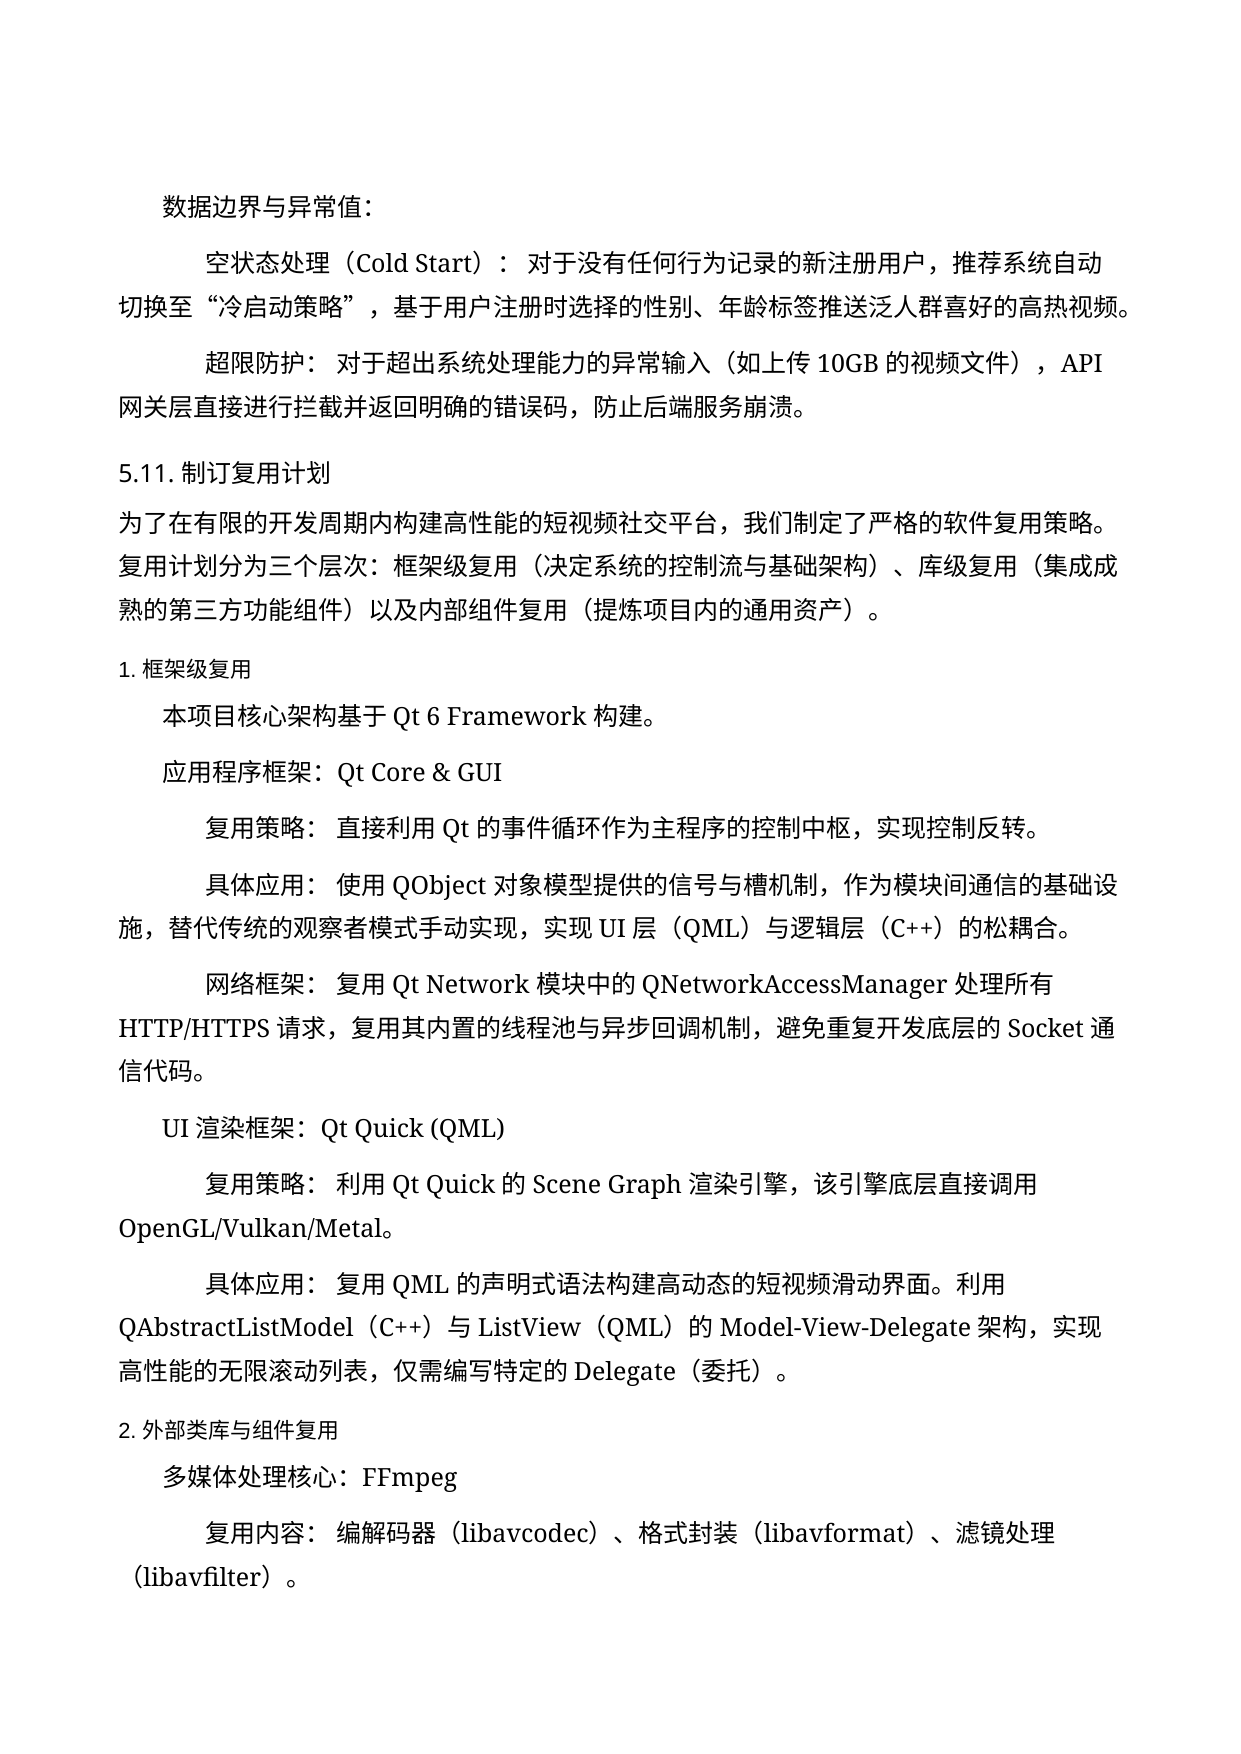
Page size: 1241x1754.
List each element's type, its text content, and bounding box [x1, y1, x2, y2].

text UI 渲染框架：Qt Quick (QML) [118, 1108, 1122, 1144]
text 空状态处理（Cold Start）： 对于没有任何行为记录的新注册用户，推荐系统自动切换至“冷启动策略”，基于用户注册时选择的性别、年龄标签推送泛人群喜好的高热视频。 [118, 244, 1122, 324]
text 为了在有限的开发周期内构建高性能的短视频社交平台，我们制定了严格的软件复用策略。复用计划分为三个层次：框架级复用（决定系统的控制流与基础架构）、库级复用（集成成熟的第三方功能组件）以及内部组件复用（提炼项目内的通用资产）。 [118, 503, 1122, 626]
text 数据边界与异常值： [118, 188, 1122, 224]
text 应用程序框架：Qt Core & GUI [118, 752, 1122, 789]
text 本项目核心架构基于 Qt 6 Framework 构建。 [118, 696, 1122, 732]
subtitle 框架级复用 [118, 652, 1122, 683]
text 网络框架： 复用 Qt Network 模块中的 QNetworkAccessManager 处理所有 HTTP/HTTPS 请求，复用其内置的线程池与异步回调机制，避免重复开发底层的 Socket 通信代码。 [118, 965, 1122, 1088]
text 具体应用： 使用 QObject 对象模型提供的信号与槽机制，作为模块间通信的基础设施，替代传统的观察者模式手动实现，实现 UI 层（QML）与逻辑层（C++）的松耦合。 [118, 865, 1122, 945]
text 复用内容： 编解码器（libavcodec）、格式封装（libavformat）、滤镜处理（libavfilter）。 [118, 1514, 1122, 1593]
text 具体应用： 复用 QML 的声明式语法构建高动态的短视频滑动界面。利用 QAbstractListModel（C++）与 ListView（QML）的 Model-View-Delegate 架构，实现高性能的无限滚动列表，仅需编写特定的 Delegate（委托）。 [118, 1264, 1122, 1387]
text 超限防护： 对于超出系统处理能力的异常输入（如上传 10GB 的视频文件），API 网关层直接进行拦截并返回明确的错误码，防止后端服务崩溃。 [118, 344, 1122, 423]
subtitle 制订复用计划 [118, 453, 1122, 489]
text 复用策略： 直接利用 Qt 的事件循环作为主程序的控制中枢，实现控制反转。 [118, 809, 1122, 845]
text 多媒体处理核心：FFmpeg [118, 1457, 1122, 1493]
subtitle 外部类库与组件复用 [118, 1413, 1122, 1444]
text 复用策略： 利用 Qt Quick 的 Scene Graph 渲染引擎，该引擎底层直接调用 OpenGL/Vulkan/Metal。 [118, 1164, 1122, 1244]
